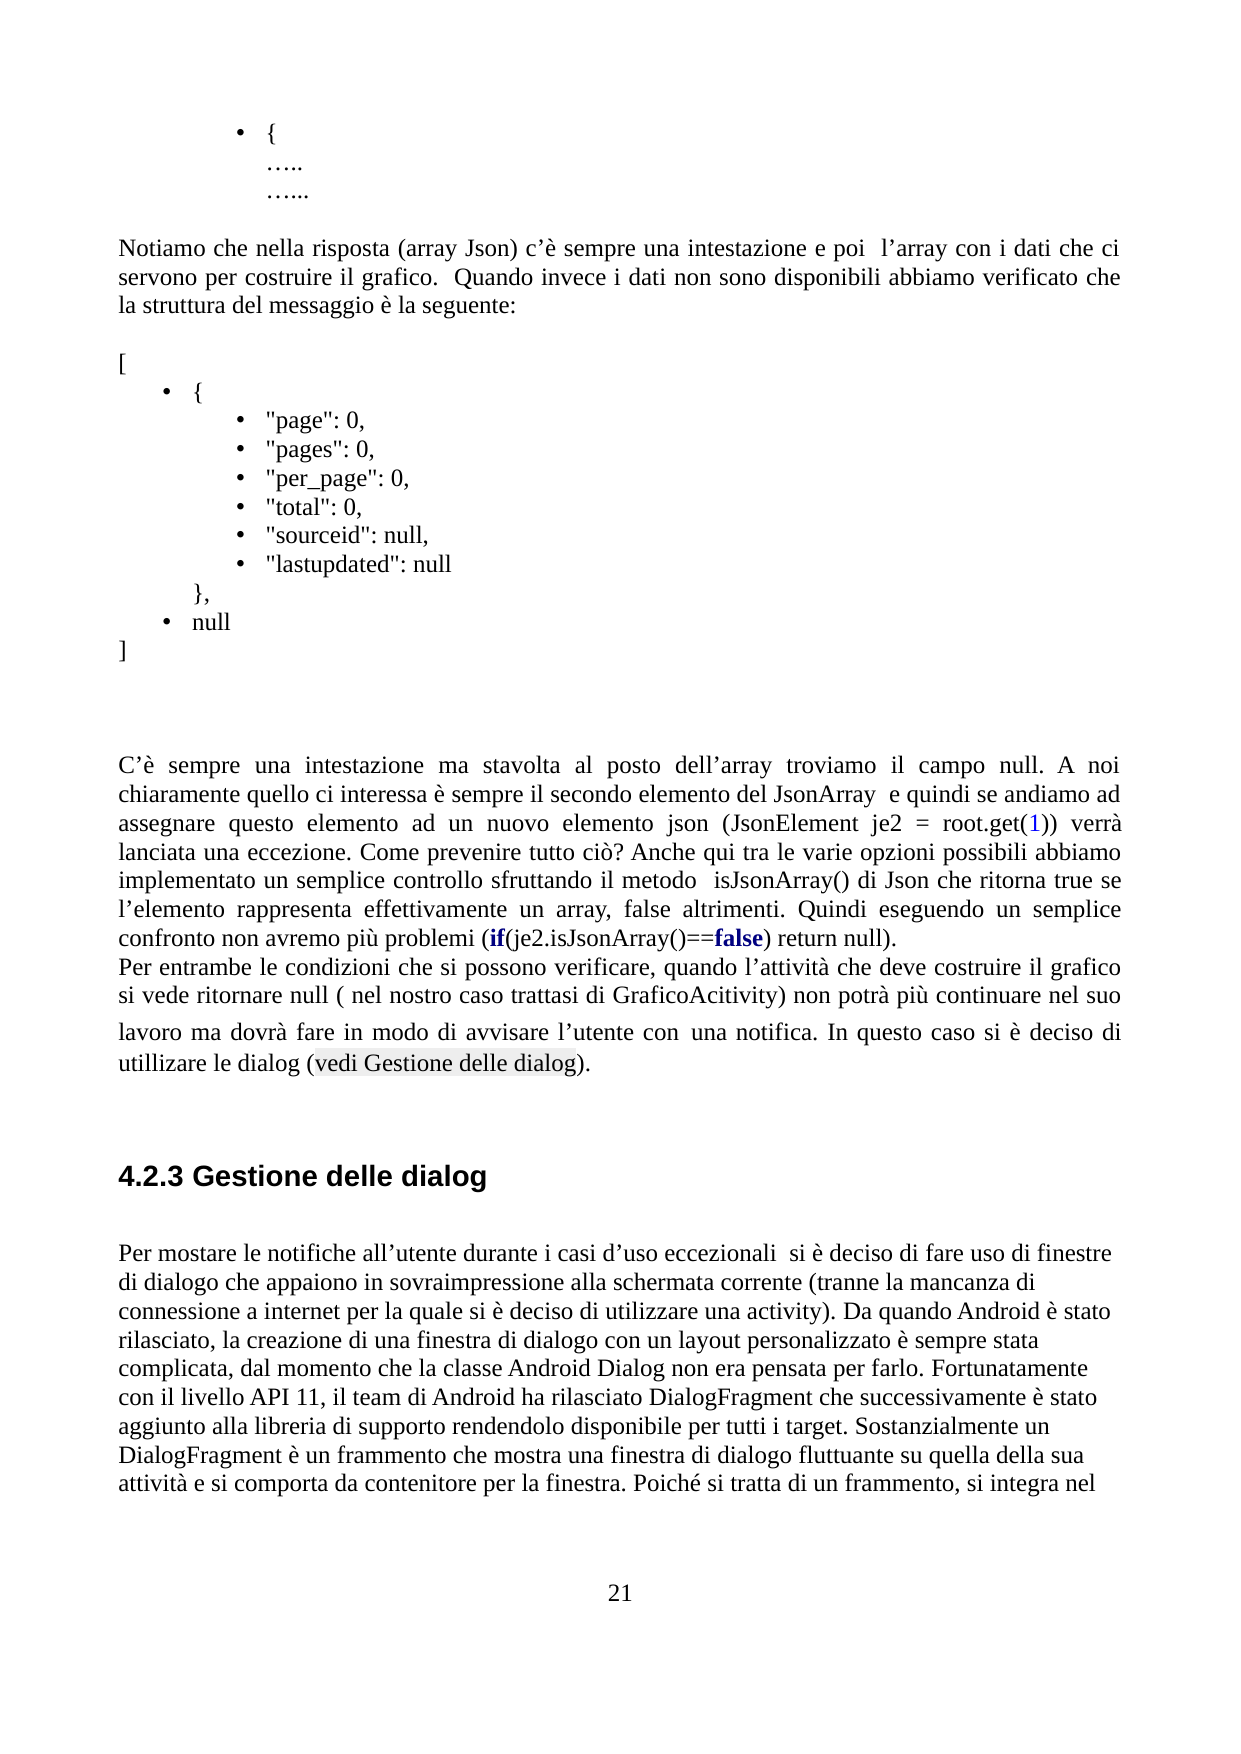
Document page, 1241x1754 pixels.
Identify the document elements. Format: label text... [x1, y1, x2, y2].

subtitle 4.2.3 Gestione delle dialog [118, 1158, 1122, 1192]
list { [236, 118, 1122, 147]
list { [162, 377, 1122, 406]
list }, [162, 578, 1122, 607]
list "pages": 0, [236, 434, 1122, 463]
text ] [118, 636, 1122, 664]
list "page": 0, [236, 406, 1122, 434]
text Notiamo che nella risposta (array Json) c’è sempre una intestazione e poi l’array con i dati che ci servono per costruire il grafico. Quando invece i dati non sono disponibili abbiamo verificato che la struttura del messaggio è la seguente: [118, 233, 1122, 319]
text Per entrambe le condizioni che si possono verificare, quando l’attività che deve costruire il grafico si vede ritornare null ( nel nostro caso trattasi di GraficoAcitivity) non potrà più continuare nel suo lavoro ma dovrà fare in modo di avvisare l’utente con una notifica. In questo caso si è deciso di utillizare le dialog (vedi Gestione delle dialog). [118, 952, 1122, 1076]
list "total": 0, [236, 492, 1122, 521]
text [ [118, 348, 1122, 377]
list …... [236, 176, 1122, 204]
text Per mostare le notifiche all’utente durante i casi d’uso eccezionali si è deciso di fare uso di finestre di dialogo che appaiono in sovraimpressione alla schermata corrente (tranne la mancanza di connessione a internet per la quale si è deciso di utilizzare una activity). Da quando Android è stato rilasciato, la creazione di una finestra di dialogo con un layout personalizzato è sempre stata complicata, dal momento che la classe Android Dialog non era pensata per farlo. Fortunatamente con il livello API 11, il team di Android ha rilasciato DialogFragment che successivamente è stato aggiunto alla libreria di supporto rendendolo disponibile per tutti i target. Sostanzialmente un DialogFragment è un frammento che mostra una finestra di dialogo fluttuante su quella della sua attività e si comporta da contenitore per la finestra. Poiché si tratta di un frammento, si integra nel [118, 1238, 1122, 1497]
list "lastupdated": null [236, 549, 1122, 578]
list null [162, 607, 1122, 636]
list "sourceid": null, [236, 521, 1122, 549]
list "per_page": 0, [236, 463, 1122, 492]
list ….. [236, 147, 1122, 176]
text C’è sempre una intestazione ma stavolta al posto dell’array troviamo il campo null. A noi chiaramente quello ci interessa è sempre il secondo elemento del JsonArray e quindi se andiamo ad assegnare questo elemento ad un nuovo elemento json (JsonElement je2 = root.get(1)) verrà lanciata una eccezione. Come prevenire tutto ciò? Anche qui tra le varie opzioni possibili abbiamo implementato un semplice controllo sfruttando il metodo isJsonArray() di Json che ritorna true se l’elemento rappresenta effettivamente un array, false altrimenti. Quindi eseguendo un semplice confronto non avremo più problemi (if(je2.isJsonArray()==false) return null). [118, 751, 1122, 952]
